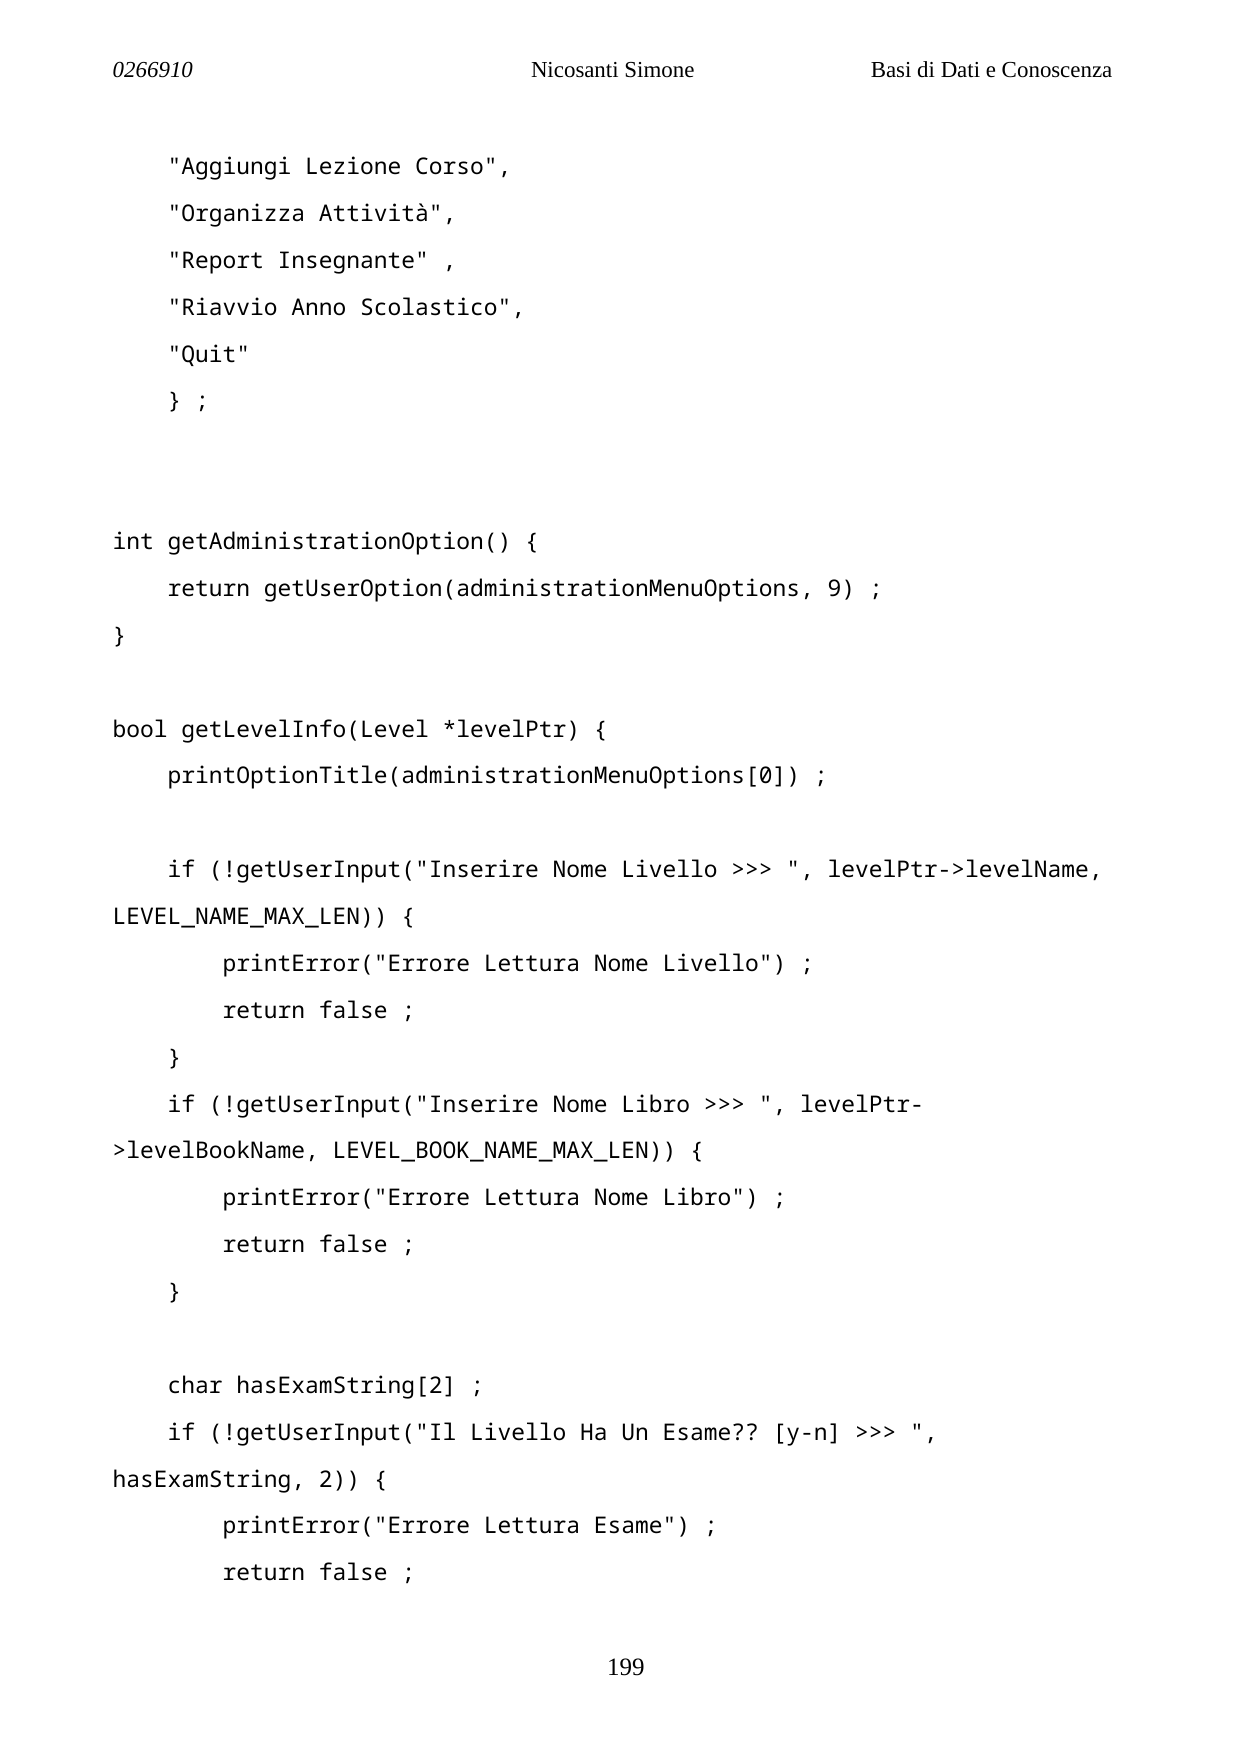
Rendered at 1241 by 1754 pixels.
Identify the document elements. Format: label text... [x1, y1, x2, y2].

text "Riavvio Anno Scolastico", [112, 291, 1128, 322]
text return false ; [112, 1556, 1128, 1587]
text } [112, 1275, 1128, 1306]
text printOptionTitle(administrationMenuOptions[0]) ; [112, 759, 1128, 791]
text if (!getUserInput("Inserire Nome Libro >>> ", levelPtr->levelBookName, LEVEL_BOOK_NAME_MAX_LEN)) { [112, 1087, 1128, 1166]
text if (!getUserInput("Inserire Nome Livello >>> ", levelPtr->levelName, LEVEL_NAME_MAX_LEN)) { [112, 853, 1128, 931]
text return false ; [112, 994, 1128, 1025]
text char hasExamString[2] ; [112, 1369, 1128, 1400]
text "Report Insegnante" , [112, 244, 1128, 275]
text } ; [112, 384, 1128, 416]
text } [112, 1041, 1128, 1072]
text printError("Errore Lettura Esame") ; [112, 1509, 1128, 1541]
text } [112, 619, 1128, 650]
text return false ; [112, 1228, 1128, 1259]
text int getAdministrationOption() { [112, 525, 1128, 556]
text printError("Errore Lettura Nome Livello") ; [112, 947, 1128, 978]
text if (!getUserInput("Il Livello Ha Un Esame?? [y-n] >>> ", hasExamString, 2)) { [112, 1416, 1128, 1494]
text return getUserOption(administrationMenuOptions, 9) ; [112, 572, 1128, 603]
text bool getLevelInfo(Level *levelPtr) { [112, 712, 1128, 744]
text "Organizza Attività", [112, 197, 1128, 228]
text printError("Errore Lettura Nome Libro") ; [112, 1181, 1128, 1212]
text "Aggiungi Lezione Corso", [112, 150, 1128, 181]
text "Quit" [112, 337, 1128, 369]
